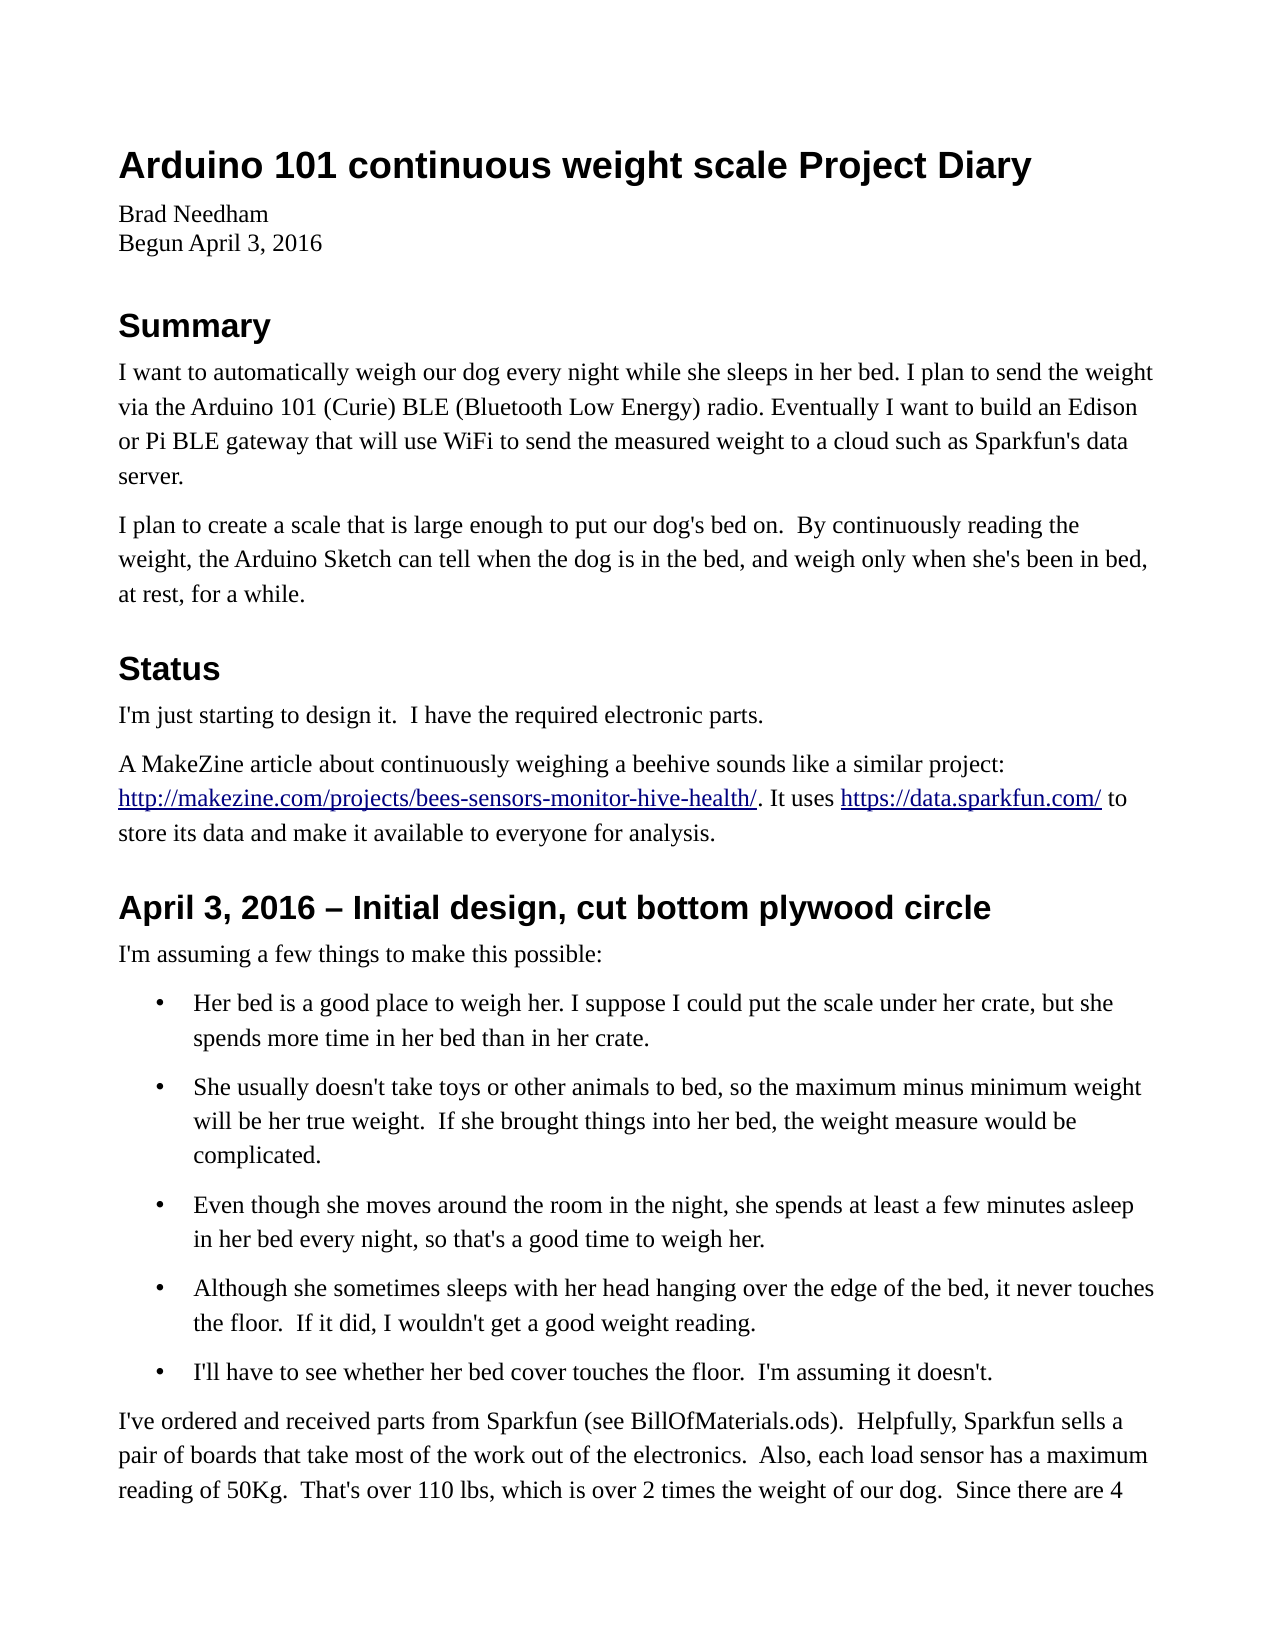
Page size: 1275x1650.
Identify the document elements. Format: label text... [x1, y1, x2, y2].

text I'm assuming a few things to make this possible: [118, 939, 1157, 968]
list Although she sometimes sleeps with her head hanging over the edge of the bed, it never touches the floor. If it did, I wouldn't get a good weight reading. [156, 1273, 1157, 1336]
text I'm just starting to design it. I have the required electronic parts. [118, 700, 1157, 729]
subtitle Status [118, 649, 1157, 687]
text Begun April 3, 2016 [118, 228, 1157, 257]
text A MakeZine article about continuously weighing a beehive sounds like a similar project: http://makezine.com/projects/bees-sensors-monitor-hive-health/. It uses https://data.sparkfun.com/ to store its data and make it available to everyone for analysis. [118, 749, 1157, 847]
list She usually doesn't take toys or other animals to bed, so the maximum minus minimum weight will be her true weight. If she brought things into her bed, the weight measure would be complicated. [156, 1072, 1157, 1169]
subtitle Arduino 101 continuous weight scale Project Diary [118, 143, 1157, 187]
subtitle April 3, 2016 – Initial design, cut bottom plywood circle [118, 888, 1157, 927]
list Even though she moves around the room in the night, she spends at least a few minutes asleep in her bed every night, so that's a good time to weigh her. [156, 1190, 1157, 1253]
text I plan to create a scale that is large enough to put our dog's bed on. By continuously reading the weight, the Arduino Sketch can tell when the dog is in the bed, and weigh only when she's been in bed, at rest, for a while. [118, 510, 1157, 608]
list I'll have to see whether her bed cover touches the floor. I'm assuming it doesn't. [156, 1357, 1157, 1386]
subtitle Summary [118, 306, 1157, 345]
text I've ordered and received parts from Sparkfun (see BillOfMaterials.ods). Helpfully, Sparkfun sells a pair of boards that take most of the work out of the electronics. Also, each load sensor has a maximum reading of 50Kg. That's over 110 lbs, which is over 2 times the weight of our dog. Since there are 4 [118, 1406, 1157, 1503]
text I want to automatically weigh our dog every night while she sleeps in her bed. I plan to send the weight via the Arduino 101 (Curie) BLE (Bluetooth Low Energy) radio. Eventually I want to build an Edison or Pi BLE gateway that will use WiFi to send the measured weight to a cloud such as Sparkfun's data server. [118, 357, 1157, 490]
text Brad Needham [118, 199, 1157, 228]
list Her bed is a good place to weigh her. I suppose I could put the scale under her crate, but she spends more time in her bed than in her crate. [156, 988, 1157, 1051]
